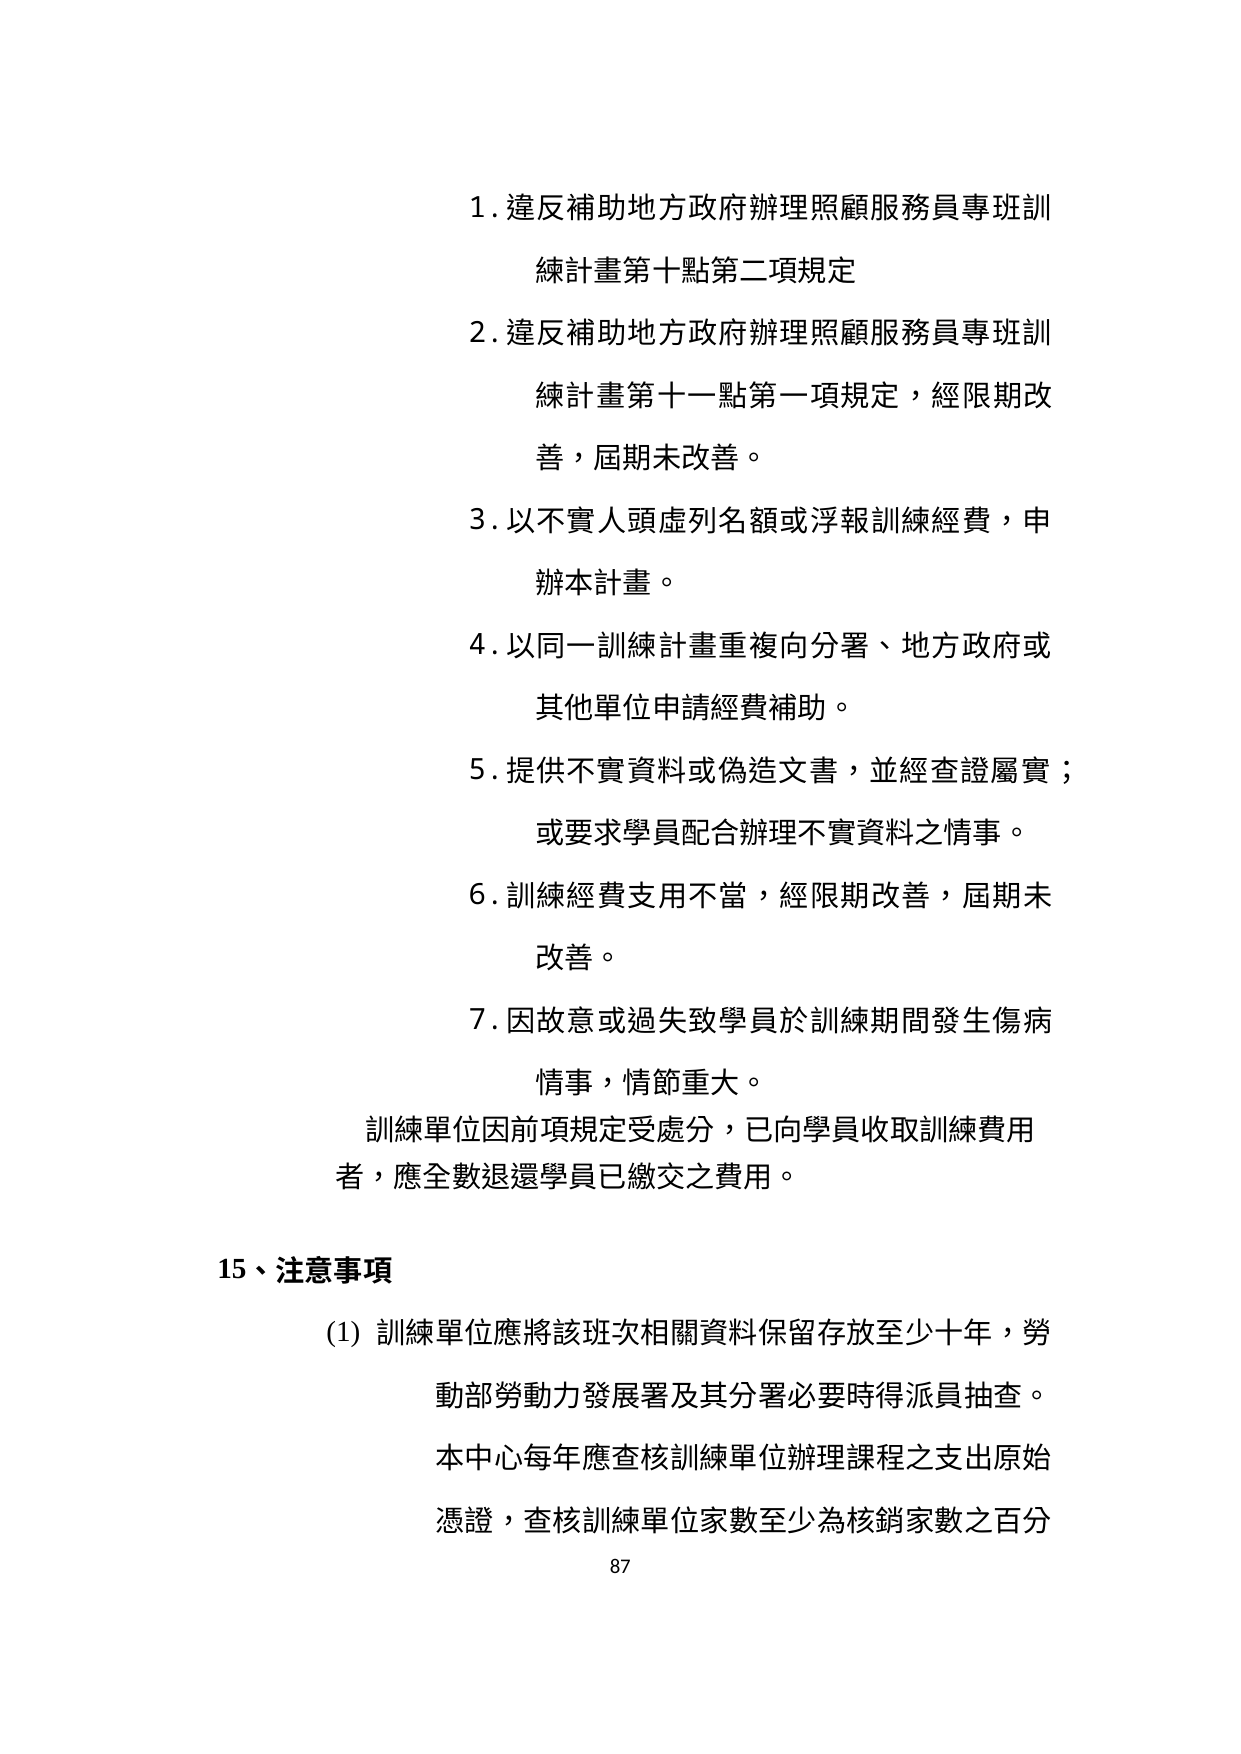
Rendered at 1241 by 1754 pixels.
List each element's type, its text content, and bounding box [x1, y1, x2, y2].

list 違反補助地方政府辦理照顧服務員專班訓練計畫第十點第二項規定 [468, 164, 1053, 289]
list 違反補助地方政府辦理照顧服務員專班訓練計畫第十一點第一項規定，經限期改善，屆期未改善。 [468, 289, 1053, 477]
list 以同一訓練計畫重複向分署、地方政府或其他單位申請經費補助。 [468, 602, 1053, 727]
list 以不實人頭虛列名額或浮報訓練經費，申辦本計畫。 [468, 477, 1053, 602]
list 訓練單位應將該班次相關資料保留存放至少十年，勞動部勞動力發展署及其分署必要時得派員抽查。本中心每年應查核訓練單位辦理課程之支出原始憑證，查核訓練單位家數至少為核銷家數之百分 [326, 1289, 1053, 1539]
list 注意事項 [217, 1227, 1053, 1289]
text 訓練單位因前項規定受處分，已向學員收取訓練費用者，應全數退還學員已繳交之費用。 [335, 1102, 1053, 1197]
list 因故意或過失致學員於訓練期間發生傷病情事，情節重大。 [468, 977, 1053, 1102]
list 提供不實資料或偽造文書，並經查證屬實；或要求學員配合辦理不實資料之情事。 [468, 727, 1053, 852]
list 訓練經費支用不當，經限期改善，屆期未改善。 [468, 852, 1053, 977]
